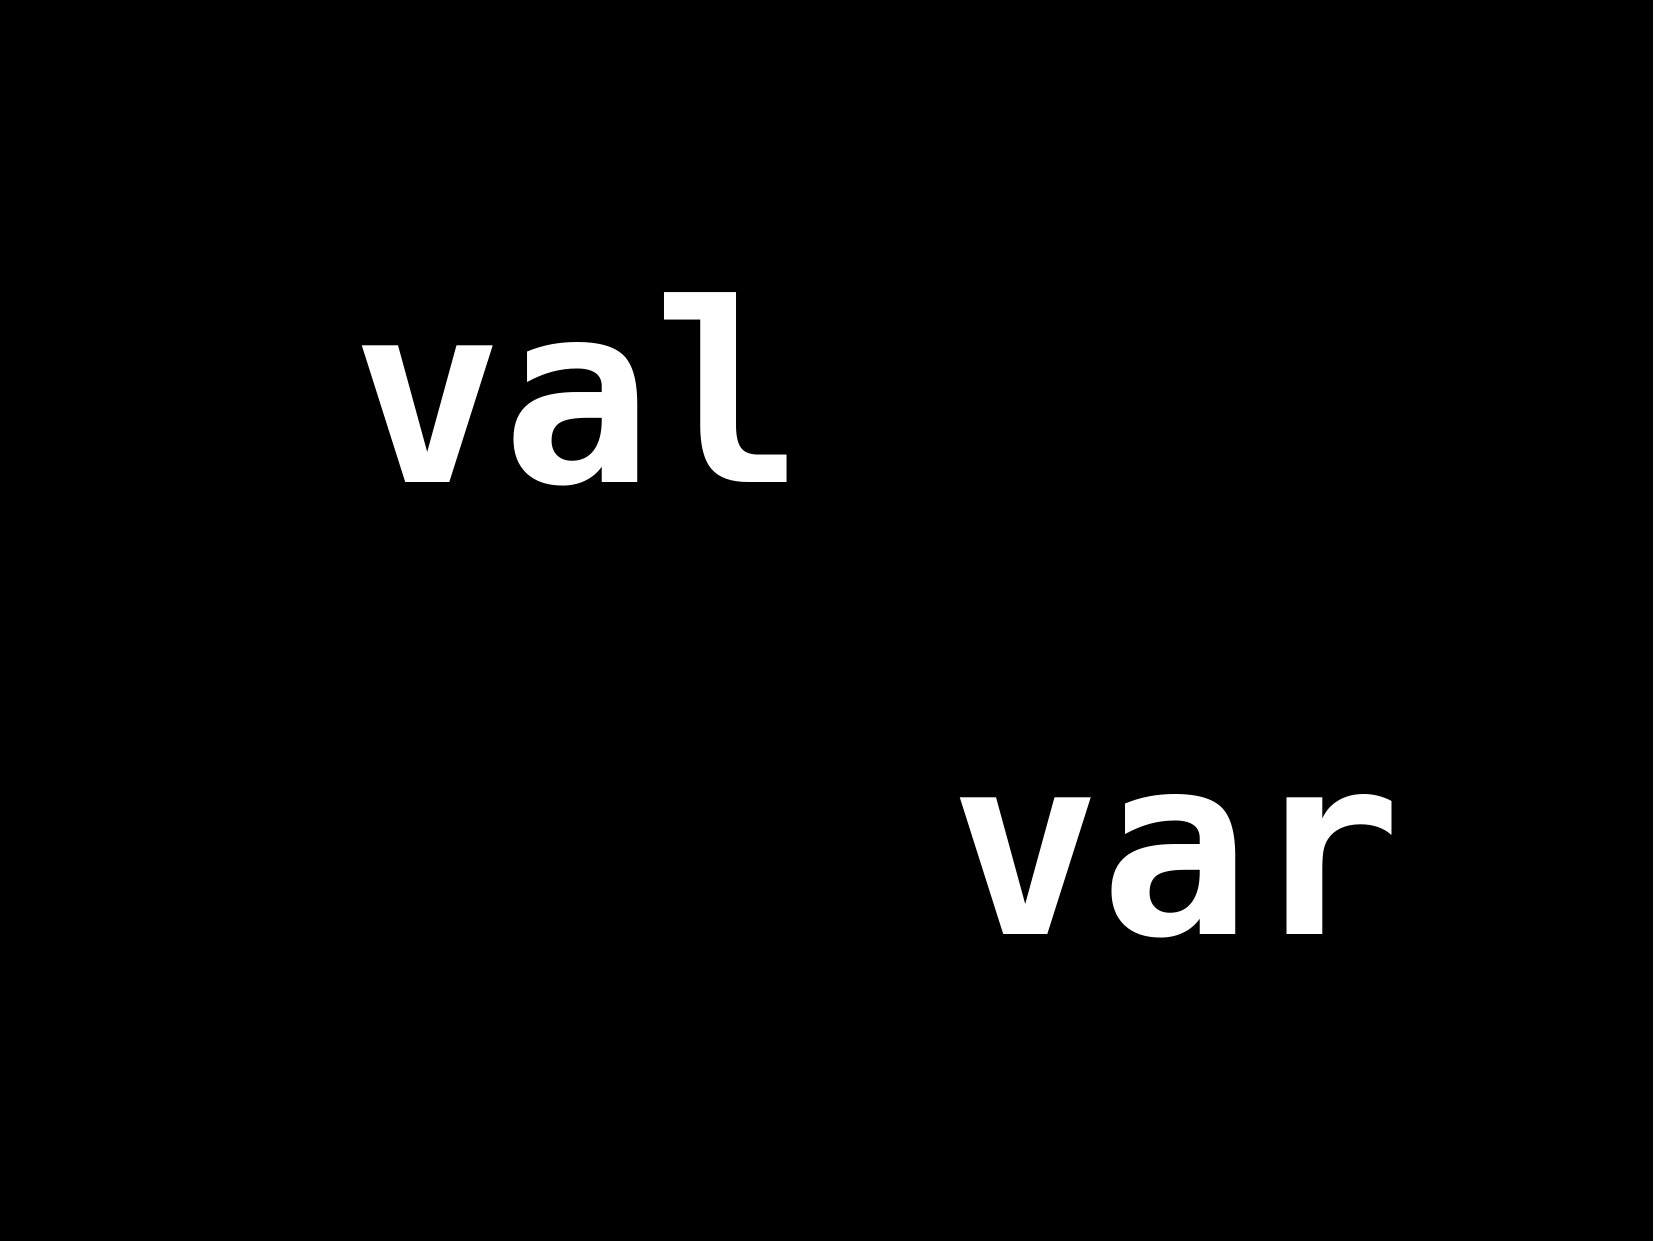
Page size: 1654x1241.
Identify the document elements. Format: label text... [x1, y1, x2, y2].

text_box val [337, 243, 819, 549]
text_box var [935, 695, 1417, 1002]
